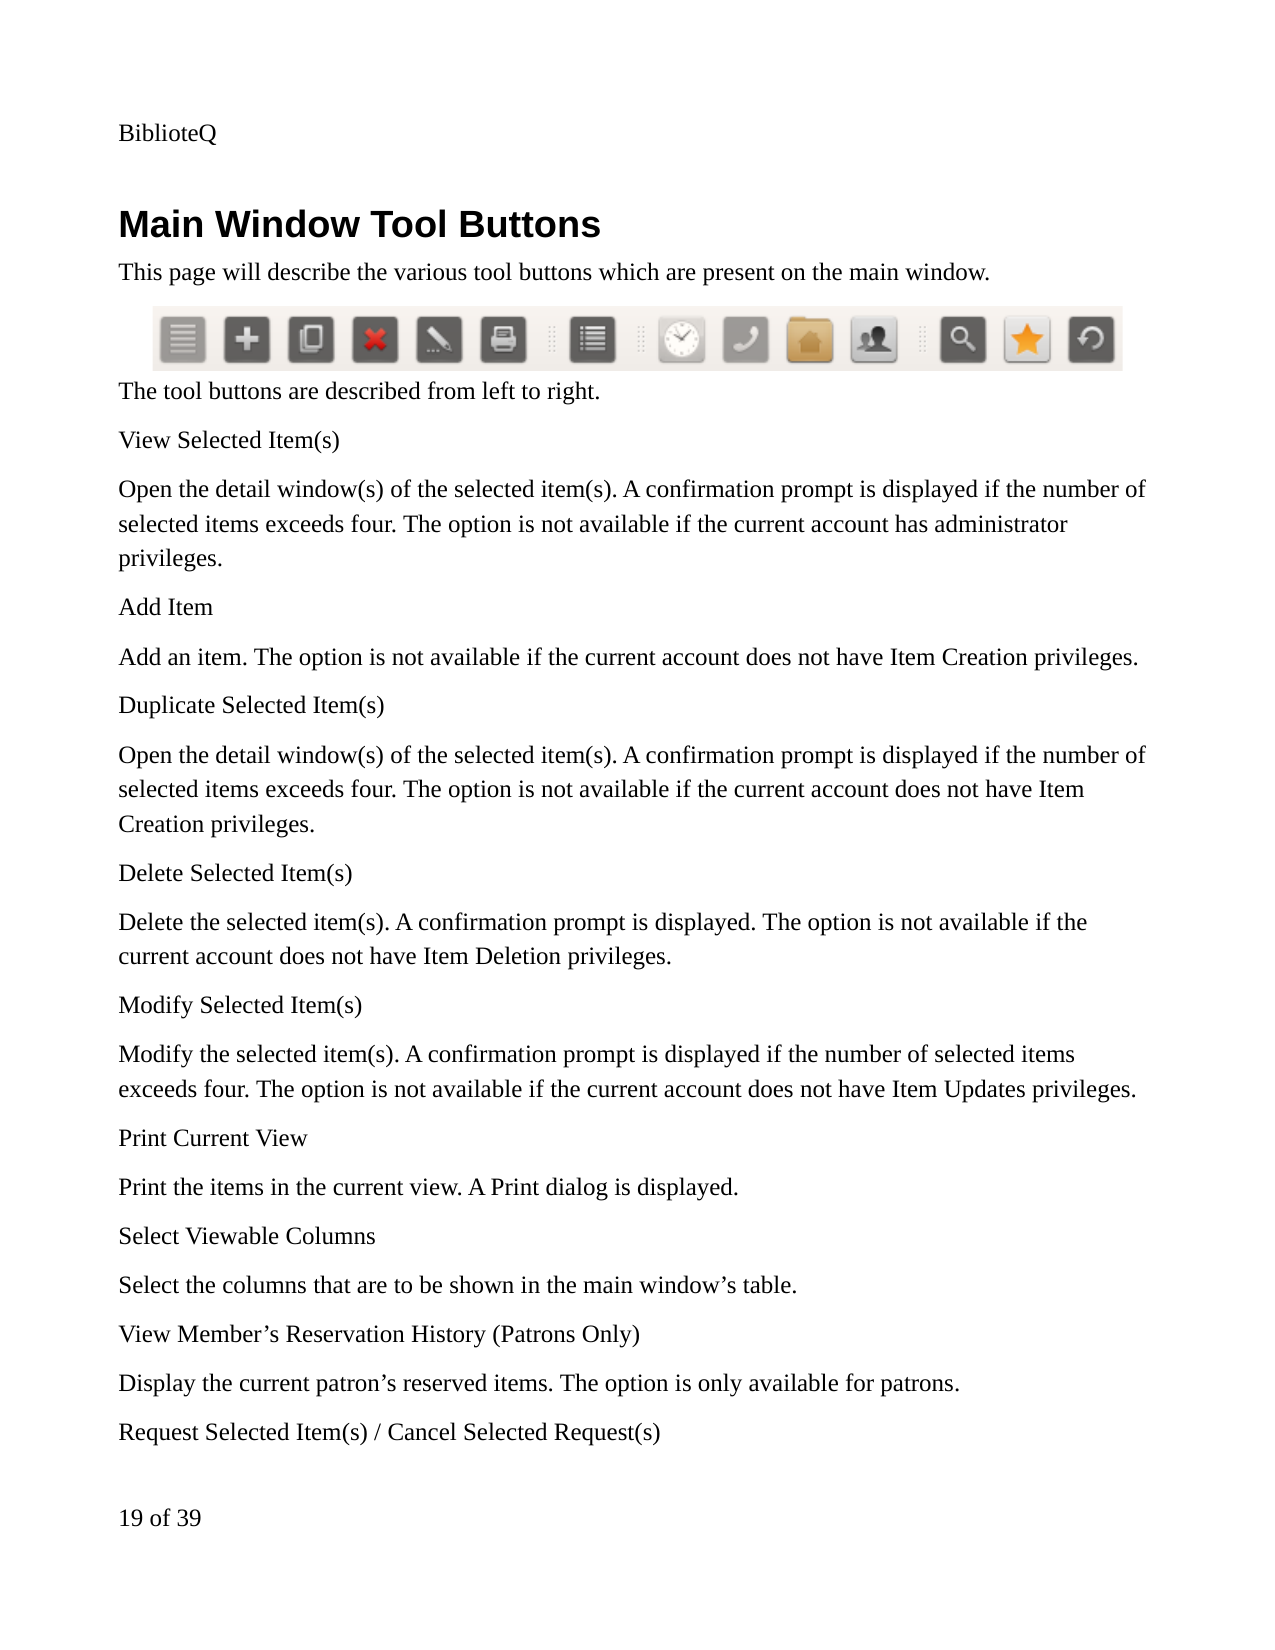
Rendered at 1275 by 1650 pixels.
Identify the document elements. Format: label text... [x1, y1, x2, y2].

text View Selected Item(s) [118, 425, 1157, 454]
text Open the detail window(s) of the selected item(s). A confirmation prompt is displayed if the number of selected items exceeds four. The option is not available if the current account does not have Item Creation privileges. [118, 740, 1157, 837]
text Request Selected Item(s) / Cancel Selected Request(s) [118, 1417, 1157, 1446]
subtitle Main Window Tool Buttons [118, 201, 1157, 245]
picture [152, 306, 1123, 371]
text Delete the selected item(s). A confirmation prompt is displayed. The option is not available if the current account does not have Item Deletion privileges. [118, 907, 1157, 970]
text Modify the selected item(s). A confirmation prompt is displayed if the number of selected items exceeds four. The option is not available if the current account does not have Item Updates privileges. [118, 1039, 1157, 1103]
text Delete Selected Item(s) [118, 858, 1157, 886]
text Display the current patron’s reserved items. The option is only available for patrons. [118, 1368, 1157, 1397]
text Select Viewable Columns [118, 1221, 1157, 1250]
text Add an item. The option is not available if the current account does not have Item Creation privileges. [118, 642, 1157, 670]
text Open the detail window(s) of the selected item(s). A confirmation prompt is displayed if the number of selected items exceeds four. The option is not available if the current account has administrator privileges. [118, 474, 1157, 572]
text The tool buttons are described from left to right. [118, 371, 1157, 405]
text Modify Selected Item(s) [118, 990, 1157, 1019]
text View Member’s Reservation History (Patrons Only) [118, 1319, 1157, 1348]
text This page will describe the various tool buttons which are present on the main window. [118, 257, 1157, 286]
text Select the columns that are to be shown in the main window’s table. [118, 1270, 1157, 1299]
text Duplicate Selected Item(s) [118, 691, 1157, 719]
text Print the items in the current view. A Print dialog is displayed. [118, 1172, 1157, 1201]
text Add Item [118, 592, 1157, 621]
text Print Current View [118, 1123, 1157, 1152]
